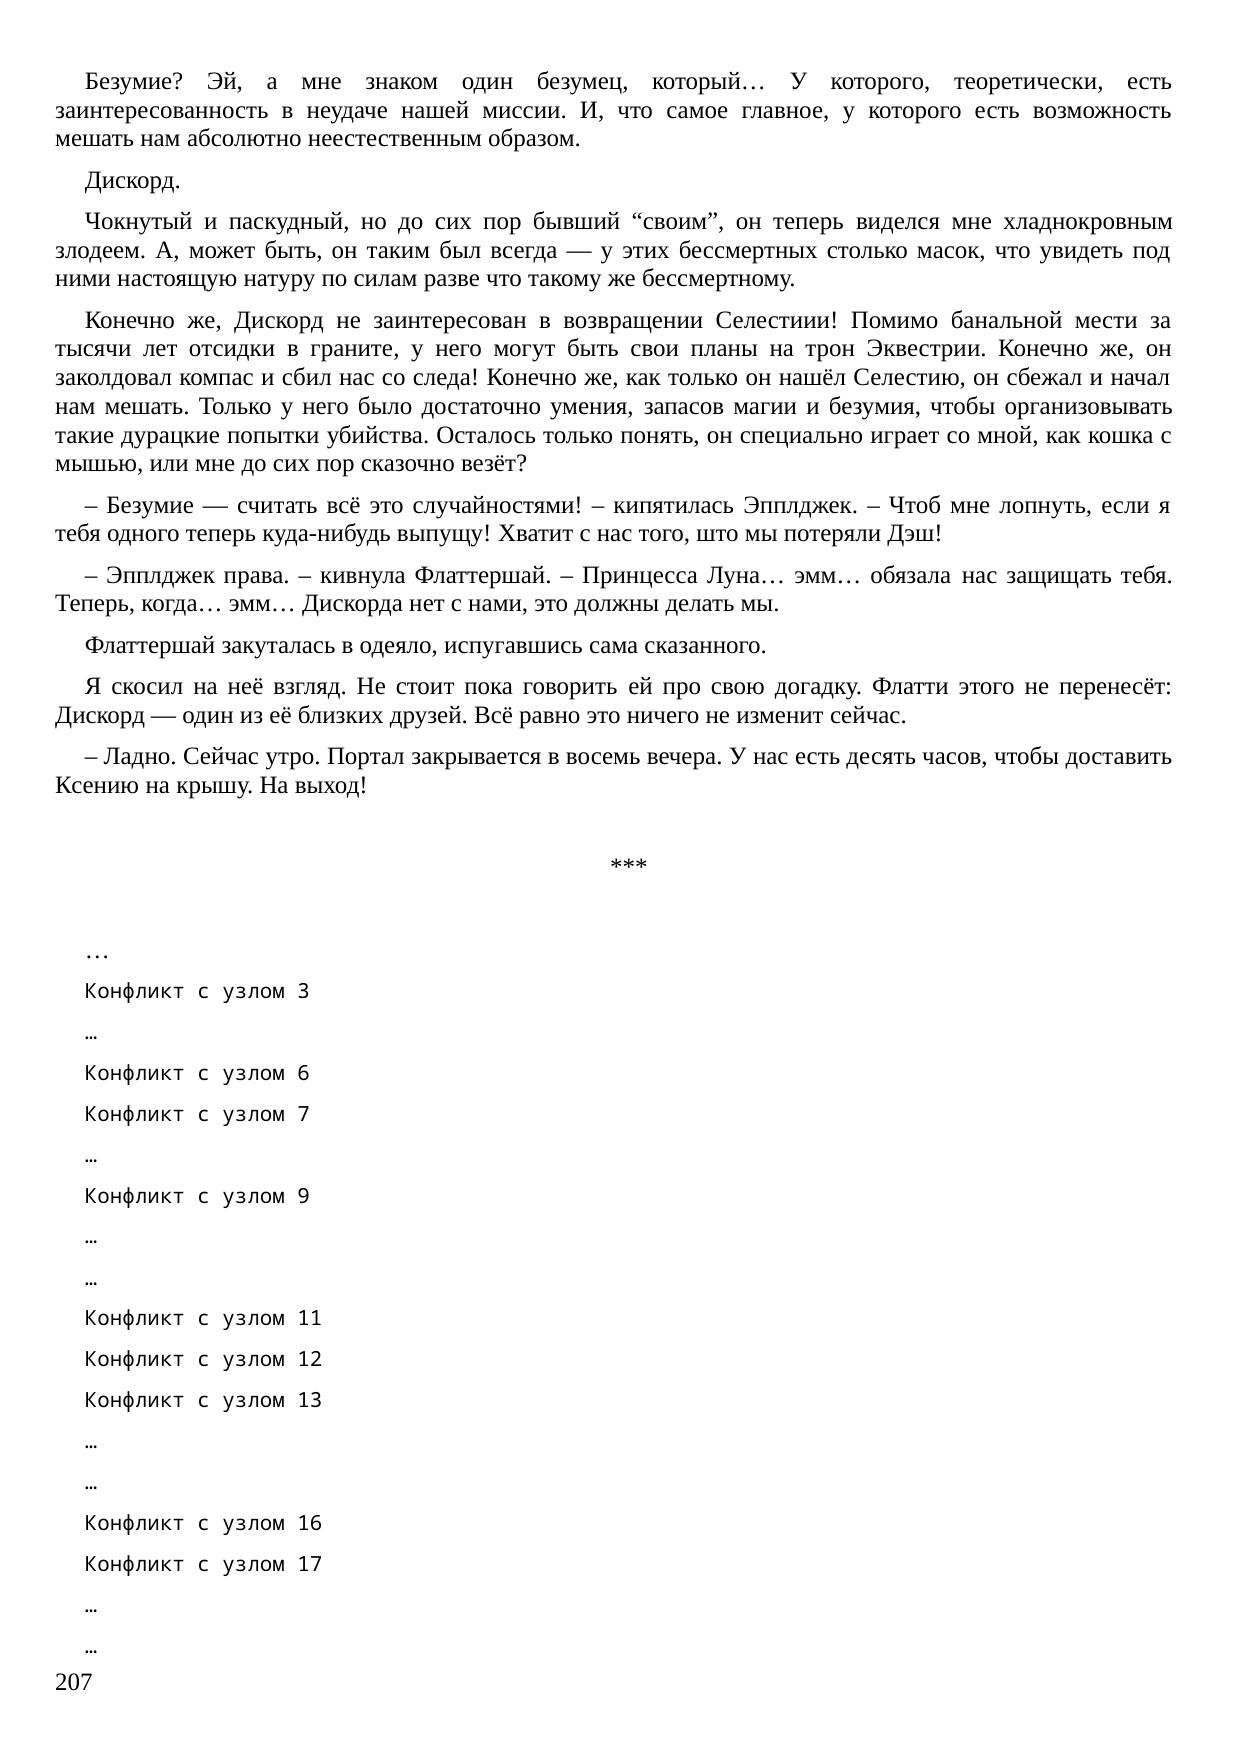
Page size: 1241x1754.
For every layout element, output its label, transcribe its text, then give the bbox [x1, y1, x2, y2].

text … [55, 1263, 1173, 1291]
text Конфликт с узлом 13 [55, 1385, 1173, 1414]
text – Безумие — считать всё это случайностями! – кипятилась Эпплджек. – Чтоб мне лопнуть, если я тебя одного теперь куда-нибудь выпущу! Хватит с нас того, што мы потеряли Дэш! [55, 490, 1173, 547]
text … [55, 1590, 1173, 1618]
text Конфликт с узлом 16 [55, 1508, 1173, 1537]
text Безумие? Эй, а мне знаком один безумец, который… У которого, теоретически, есть заинтересованность в неудаче нашей миссии. И, что самое главное, у которого есть возможность мешать нам абсолютно неестественным образом. [55, 66, 1173, 152]
text Флаттершай закуталась в одеяло, испугавшись сама сказанного. [55, 630, 1173, 658]
text … [55, 1631, 1173, 1659]
text … [55, 1467, 1173, 1496]
text … [55, 1140, 1173, 1168]
text Дискорд. [55, 165, 1173, 193]
text Конфликт с узлом 9 [55, 1181, 1173, 1209]
text Конфликт с узлом 6 [55, 1058, 1173, 1086]
text *** [55, 852, 1173, 881]
text … [55, 935, 1173, 963]
text … [55, 1017, 1173, 1045]
text Я скосил на неё взгляд. Не стоит пока говорить ей про свою догадку. Флатти этого не перенесёт: Дискорд — один из её близких друзей. Всё равно это ничего не изменит сейчас. [55, 671, 1173, 728]
text … [55, 1222, 1173, 1250]
text Конфликт с узлом 3 [55, 976, 1173, 1004]
text Конфликт с узлом 7 [55, 1099, 1173, 1127]
text Конфликт с узлом 17 [55, 1549, 1173, 1578]
text Конечно же, Дискорд не заинтересован в возвращении Селестиии! Помимо банальной мести за тысячи лет отсидки в граните, у него могут быть свои планы на трон Эквестрии. Конечно же, он заколдовал компас и сбил нас со следа! Конечно же, как только он нашёл Селестию, он сбежал и начал нам мешать. Только у него было достаточно умения, запасов магии и безумия, чтобы организовывать такие дурацкие попытки убийства. Осталось только понять, он специально играет со мной, как кошка с мышью, или мне до сих пор сказочно везёт? [55, 305, 1173, 477]
text … [55, 1426, 1173, 1455]
text Конфликт с узлом 11 [55, 1303, 1173, 1332]
text – Ладно. Сейчас утро. Портал закрывается в восемь вечера. У нас есть десять часов, чтобы доставить Ксению на крышу. На выход! [55, 741, 1173, 798]
text Чокнутый и паскудный, но до сих пор бывший “своим”, он теперь виделся мне хладнокровным злодеем. А, может быть, он таким был всегда — у этих бессмертных столько масок, что увидеть под ними настоящую натуру по силам разве что такому же бессмертному. [55, 206, 1173, 292]
text – Эпплджек права. – кивнула Флаттершай. – Принцесса Луна… эмм… обязала нас защищать тебя. Теперь, когда… эмм… Дискорда нет с нами, это должны делать мы. [55, 560, 1173, 617]
text Конфликт с узлом 12 [55, 1344, 1173, 1373]
